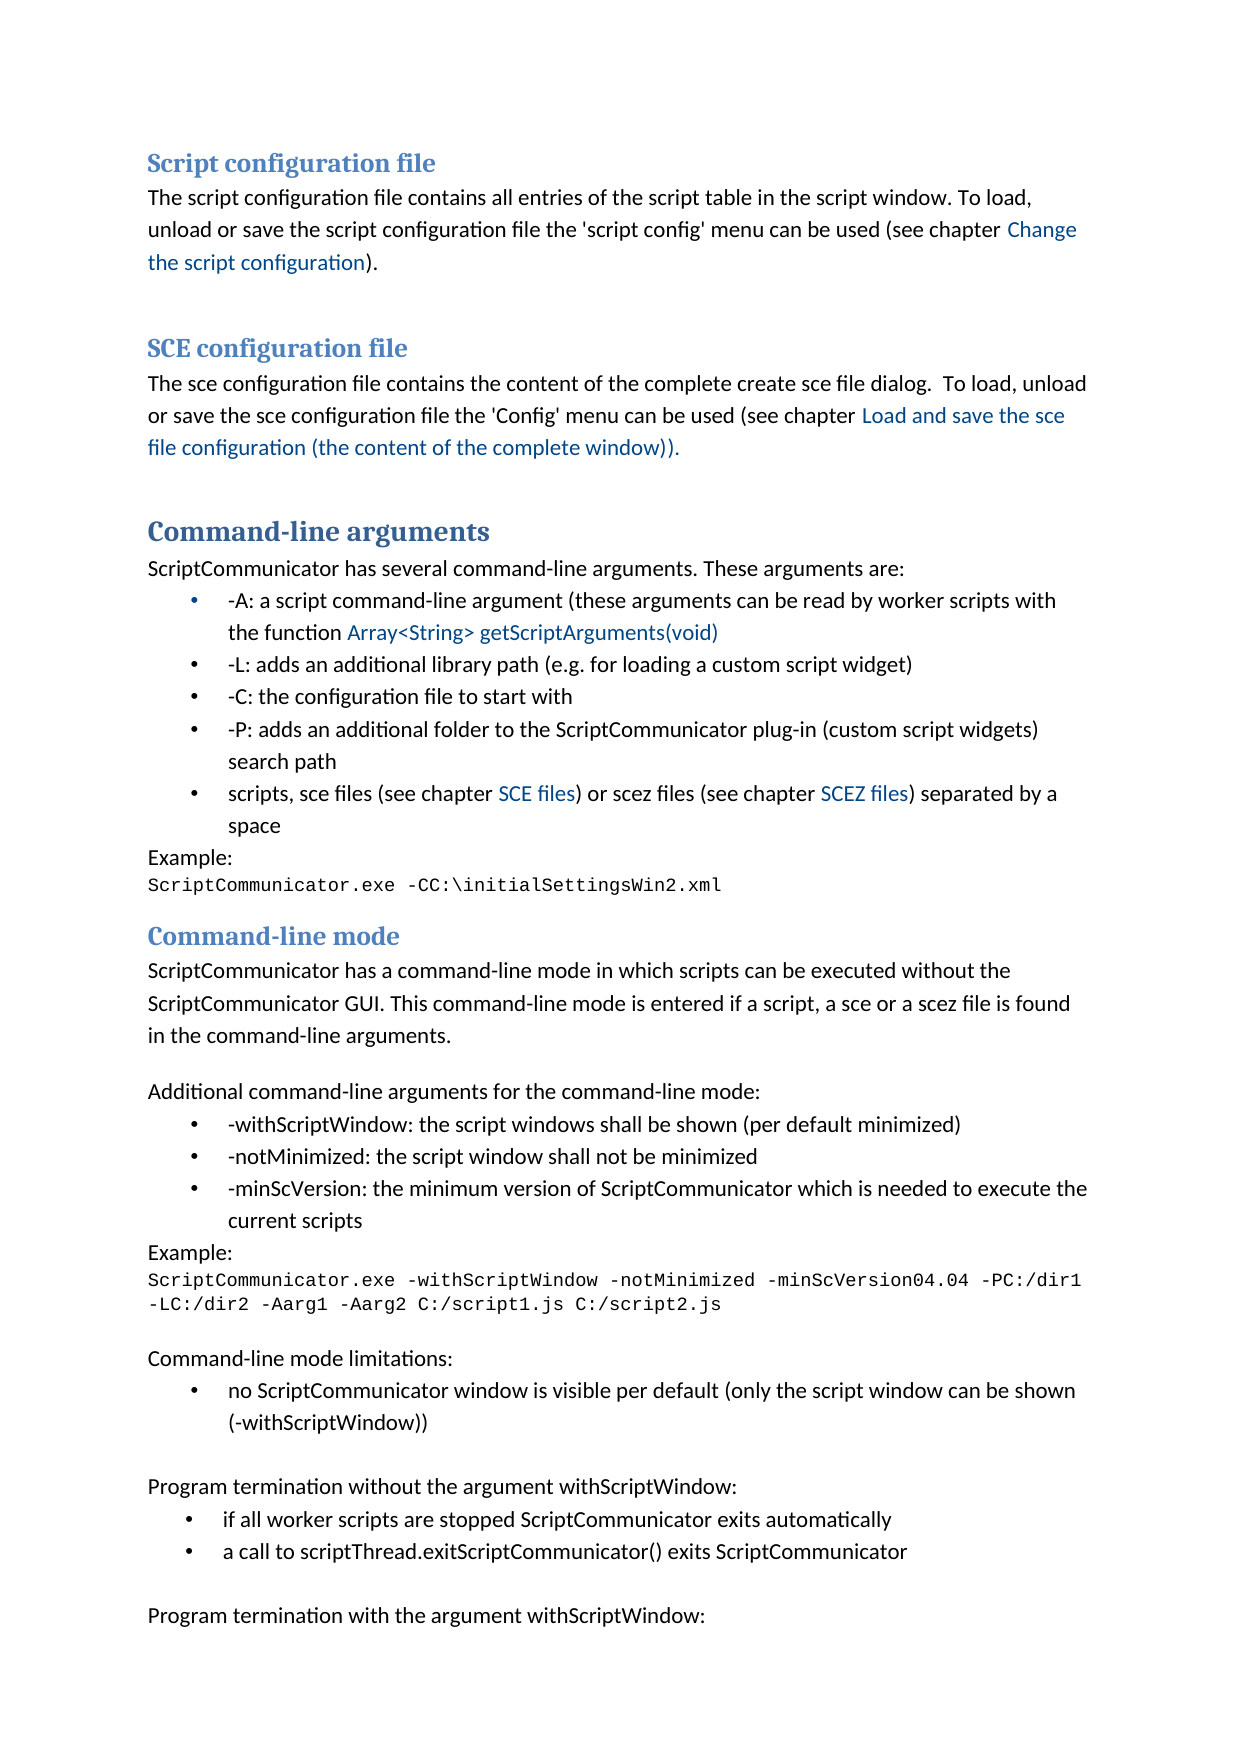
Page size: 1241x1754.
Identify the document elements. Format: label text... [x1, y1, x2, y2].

text Example: [148, 843, 1093, 871]
list scripts, sce files (see chapter SCE files) or scez files (see chapter SCEZ files) separated by a space [190, 779, 1093, 839]
text ScriptCommunicator.exe -CC:\initialSettingsWin2.xml [148, 876, 1093, 897]
text Example: [148, 1238, 1093, 1266]
list no ScriptCommunicator window is visible per default (only the script window can be shown (-withScriptWindow)) [190, 1376, 1093, 1436]
list -A: a script command-line argument (these arguments can be read by worker scripts with the function Array<String> getScriptArguments(void) [190, 586, 1093, 646]
list -minScVersion: the minimum version of ScriptCommunicator which is needed to execute the current scripts [190, 1174, 1093, 1234]
text Command-line mode limitations: [148, 1344, 1093, 1372]
text Additional command-line arguments for the command-line mode: [148, 1077, 1093, 1106]
subtitle Command-line arguments [148, 515, 1093, 549]
text Program termination with the argument withScriptWindow: [148, 1601, 1093, 1629]
text The sce configuration file contains the content of the complete create sce file dialog. To load, unload or save the sce configuration file the 'Config' menu can be used (see chapter Load and save the sce file configuration (the content of the complete window)). [148, 369, 1093, 461]
text ScriptCommunicator has a command-line mode in which scripts can be executed without the ScriptCommunicator GUI. This command-line mode is entered if a script, a sce or a scez file is found in the command-line arguments. [148, 957, 1093, 1049]
subtitle Script configuration file [148, 148, 1093, 179]
text ScriptCommunicator.exe -withScriptWindow -notMinimized -minScVersion04.04 -PC:/dir1 -LC:/dir2 -Aarg1 -Aarg2 C:/script1.js C:/script2.js [148, 1271, 1093, 1316]
list -notMinimized: the script window shall not be minimized [190, 1142, 1093, 1170]
list -P: adds an additional folder to the ScriptCommunicator plug-in (custom script widgets) search path [190, 715, 1093, 775]
list a call to scriptThread.exitScriptCommunicator() exits ScriptCommunicator [185, 1537, 1093, 1565]
text Program termination without the argument withScriptWindow: [148, 1472, 1093, 1501]
text ScriptCommunicator has several command-line arguments. These arguments are: [148, 554, 1093, 582]
subtitle Command-line mode [148, 921, 1093, 952]
list The script configuration file contains all entries of the script table in the script window. To load, unload or save the script configuration file the 'script config' menu can be used (see chapter Change the script configuration). [148, 183, 1093, 276]
list if all worker scripts are stopped ScriptCommunicator exits automatically [185, 1505, 1093, 1533]
subtitle SCE configuration file [148, 333, 1093, 364]
list -C: the configuration file to start with [190, 682, 1093, 711]
list -withScriptWindow: the script windows shall be shown (per default minimized) [190, 1110, 1093, 1138]
list -L: adds an additional library path (e.g. for loading a custom script widget) [190, 650, 1093, 678]
